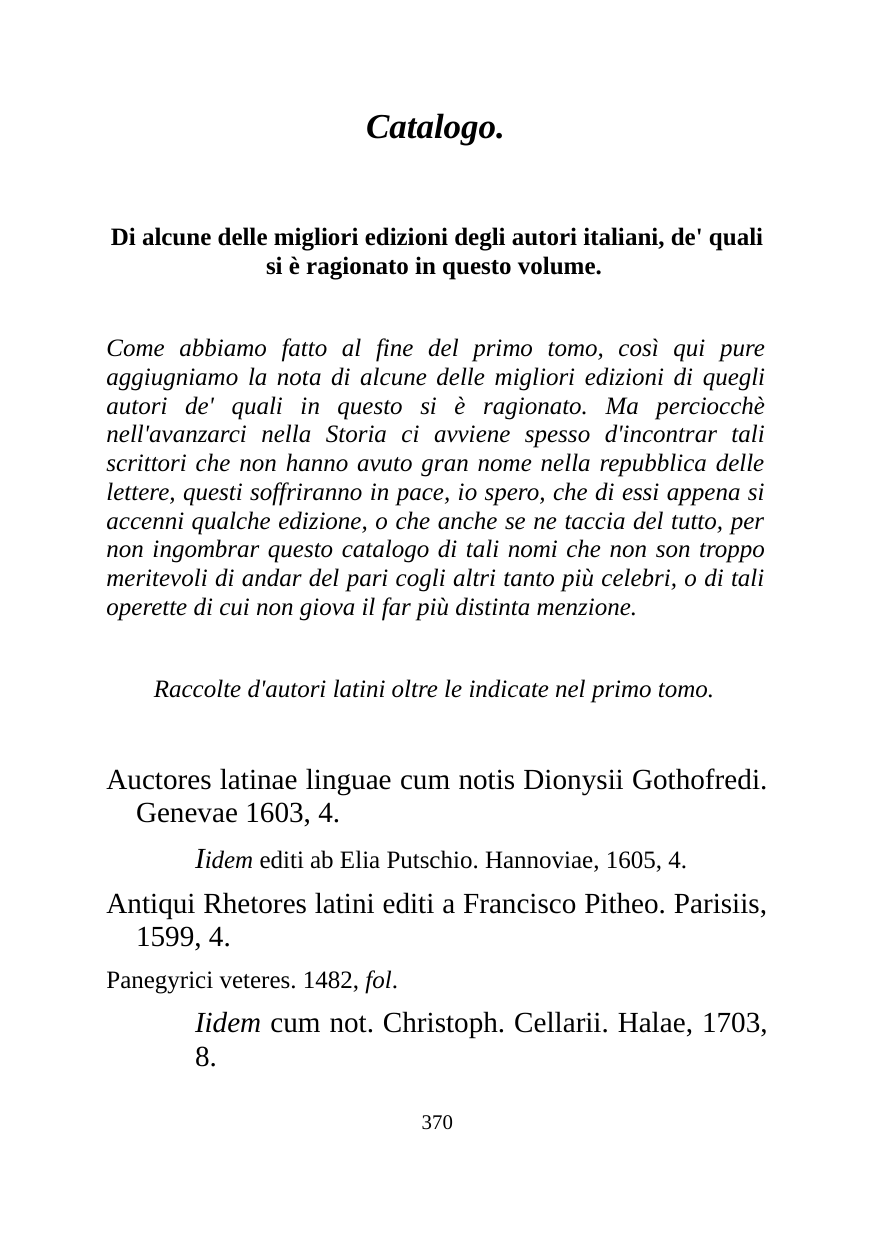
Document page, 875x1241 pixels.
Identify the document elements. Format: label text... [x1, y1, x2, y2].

text Antiqui Rhetores latini editi a Francisco Pitheo. Parisiis, 1599, 4. [106, 886, 768, 953]
text Di alcune delle migliori edizioni degli autori italiani, de' quali si è ragionato in questo volume. [106, 222, 768, 279]
subtitle Catalogo. [106, 106, 768, 187]
text Iidem editi ab Elia Putschio. Hannoviae, 1605, 4. [165, 841, 768, 874]
text Auctores latinae linguae cum notis Dionysii Gothofredi. Genevae 1603, 4. [106, 762, 768, 829]
text Iidem cum not. Christoph. Cellarii. Halae, 1703, 8. [165, 1005, 768, 1072]
text Panegyrici veteres. 1482, fol. [106, 965, 768, 994]
text Come abbiamo fatto al fine del primo tomo, così qui pure aggiugniamo la nota di alcune delle migliori edizioni di quegli autori de' quali in questo si è ragionato. Ma perciocchè nell'avanzarci nella Storia ci avviene spesso d'incontrar tali scrittori che non hanno avuto gran nome nella repubblica delle lettere, questi soffriranno in pace, io spero, che di essi appena si accenni qualche edizione, o che anche se ne taccia del tutto, per non ingombrar questo catalogo di tali nomi che non son troppo meritevoli di andar del pari cogli altri tanto più celebri, o di tali operette di cui non giova il far più distinta menzione. [106, 333, 768, 621]
text Raccolte d'autori latini oltre le indicate nel primo tomo. [106, 674, 768, 703]
